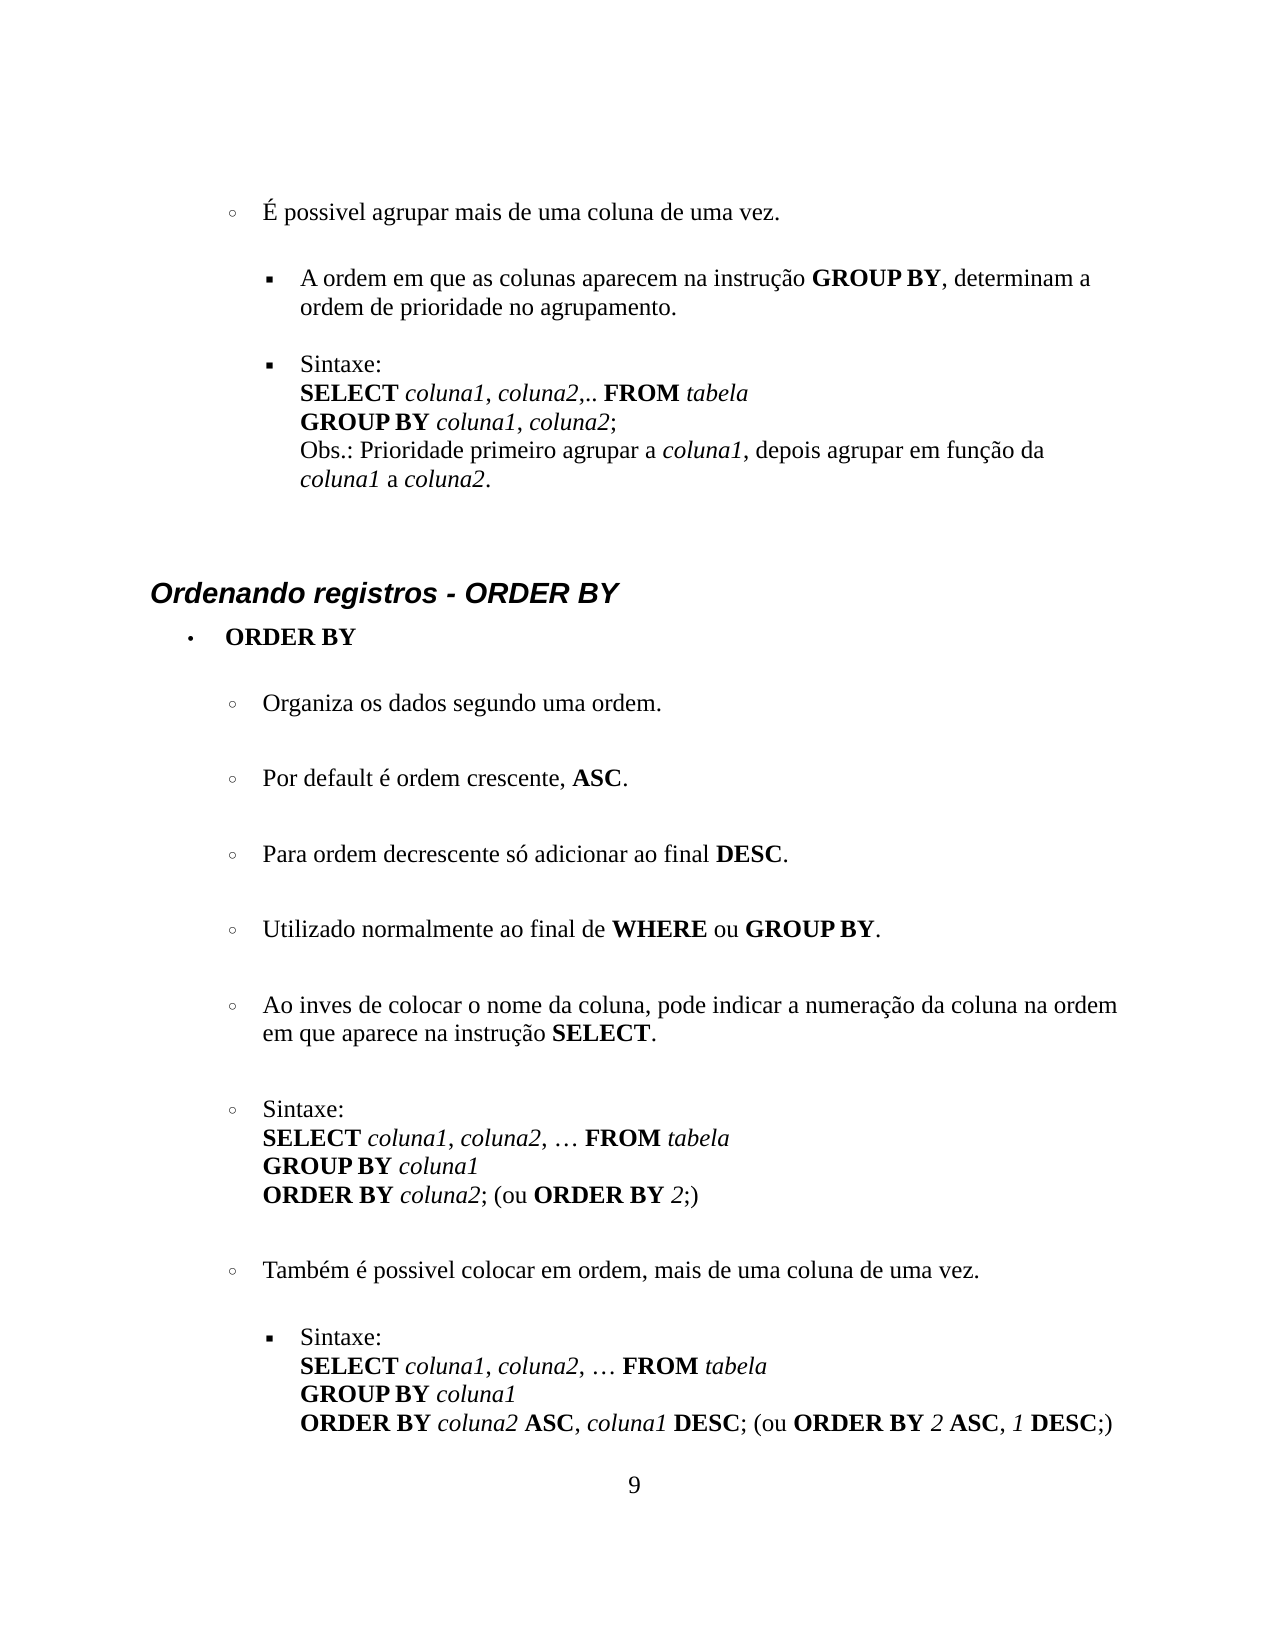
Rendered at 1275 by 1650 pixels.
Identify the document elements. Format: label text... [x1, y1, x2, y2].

subtitle Ordenando registros - ORDER BY [150, 576, 1125, 609]
list Também é possivel colocar em ordem, mais de uma coluna de uma vez. [225, 1256, 1125, 1313]
list Organiza os dados segundo uma ordem. [225, 688, 1125, 746]
list Utilizado normalmente ao final de WHERE ou GROUP BY. [225, 914, 1125, 972]
list Sintaxe: SELECT coluna1, coluna2,.. FROM tabela GROUP BY coluna1, coluna2; Obs.: Prioridade primeiro agrupar a coluna1, depois agrupar em função da coluna1 a coluna2. [262, 349, 1125, 522]
list A ordem em que as colunas aparecem na instrução GROUP BY, determinam a ordem de prioridade no agrupamento. [262, 263, 1125, 349]
list É possivel agrupar mais de uma coluna de uma vez. [225, 197, 1125, 254]
list [225, 150, 1125, 179]
list Sintaxe: SELECT coluna1, coluna2, … FROM tabela GROUP BY coluna1 ORDER BY coluna2 ASC, coluna1 DESC; (ou ORDER BY 2 ASC, 1 DESC;) [262, 1322, 1125, 1437]
list Por default é ordem crescente, ASC. [225, 763, 1125, 821]
list Ao inves de colocar o nome da coluna, pode indicar a numeração da coluna na ordem em que aparece na instrução SELECT. [225, 990, 1125, 1076]
list ORDER BY [187, 622, 1125, 679]
list Sintaxe: SELECT coluna1, coluna2, … FROM tabela GROUP BY coluna1 ORDER BY coluna2; (ou ORDER BY 2;) [225, 1094, 1125, 1238]
list Para ordem decrescente só adicionar ao final DESC. [225, 839, 1125, 896]
